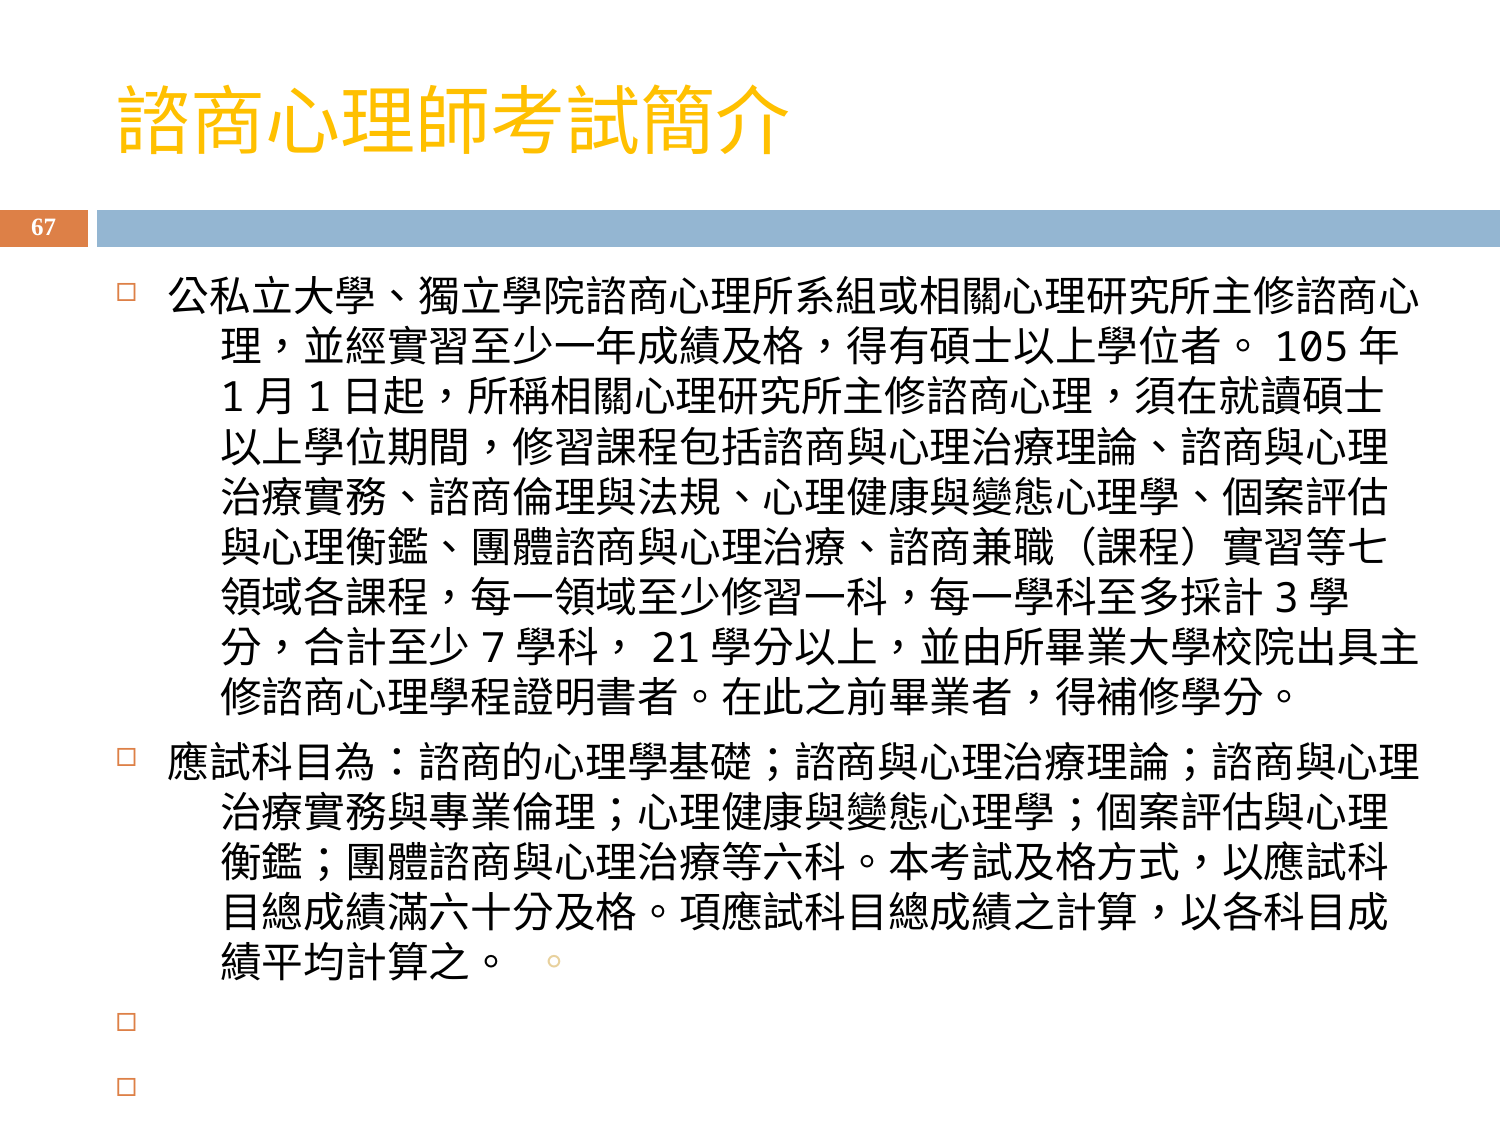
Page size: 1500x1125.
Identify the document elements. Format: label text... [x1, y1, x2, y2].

list 公私立大學、獨立學院諮商心理所系組或相關心理研究所主修諮商心理，並經實習至少一年成績及格，得有碩士以上學位者。105年1月1日起，所稱相關心理研究所主修諮商心理，須在就讀碩士以上學位期間，修習課程包括諮商與心理治療理論、諮商與心理治療實務、諮商倫理與法規、心理健康與變態心理學、個案評估與心理衡鑑、團體諮商與心理治療、諮商兼職（課程）實習等七領域各課程，每一領域至少修習一科，每一學科至多採計3學分，合計至少7學科，21學分以上，並由所畢業大學校院出具主修諮商心理學程證明書者。在此之前畢業者，得補修學分。 應試科目為：諮商的心理學基礎；諮商與心理治療理論；諮商與心理治療實務與專業倫理；心理健康與變態心理學；個案評估與心理衡鑑；團體諮商與心理治療等六科。本考試及格方式，以應試科目總成績滿六十分及格。項應試科目總成績之計算，以各科目成績平均計算之。 。 [100, 262, 1438, 1000]
text_box 66 [0, 208, 88, 249]
title 諮商心理師考試簡介 [100, 37, 1438, 201]
